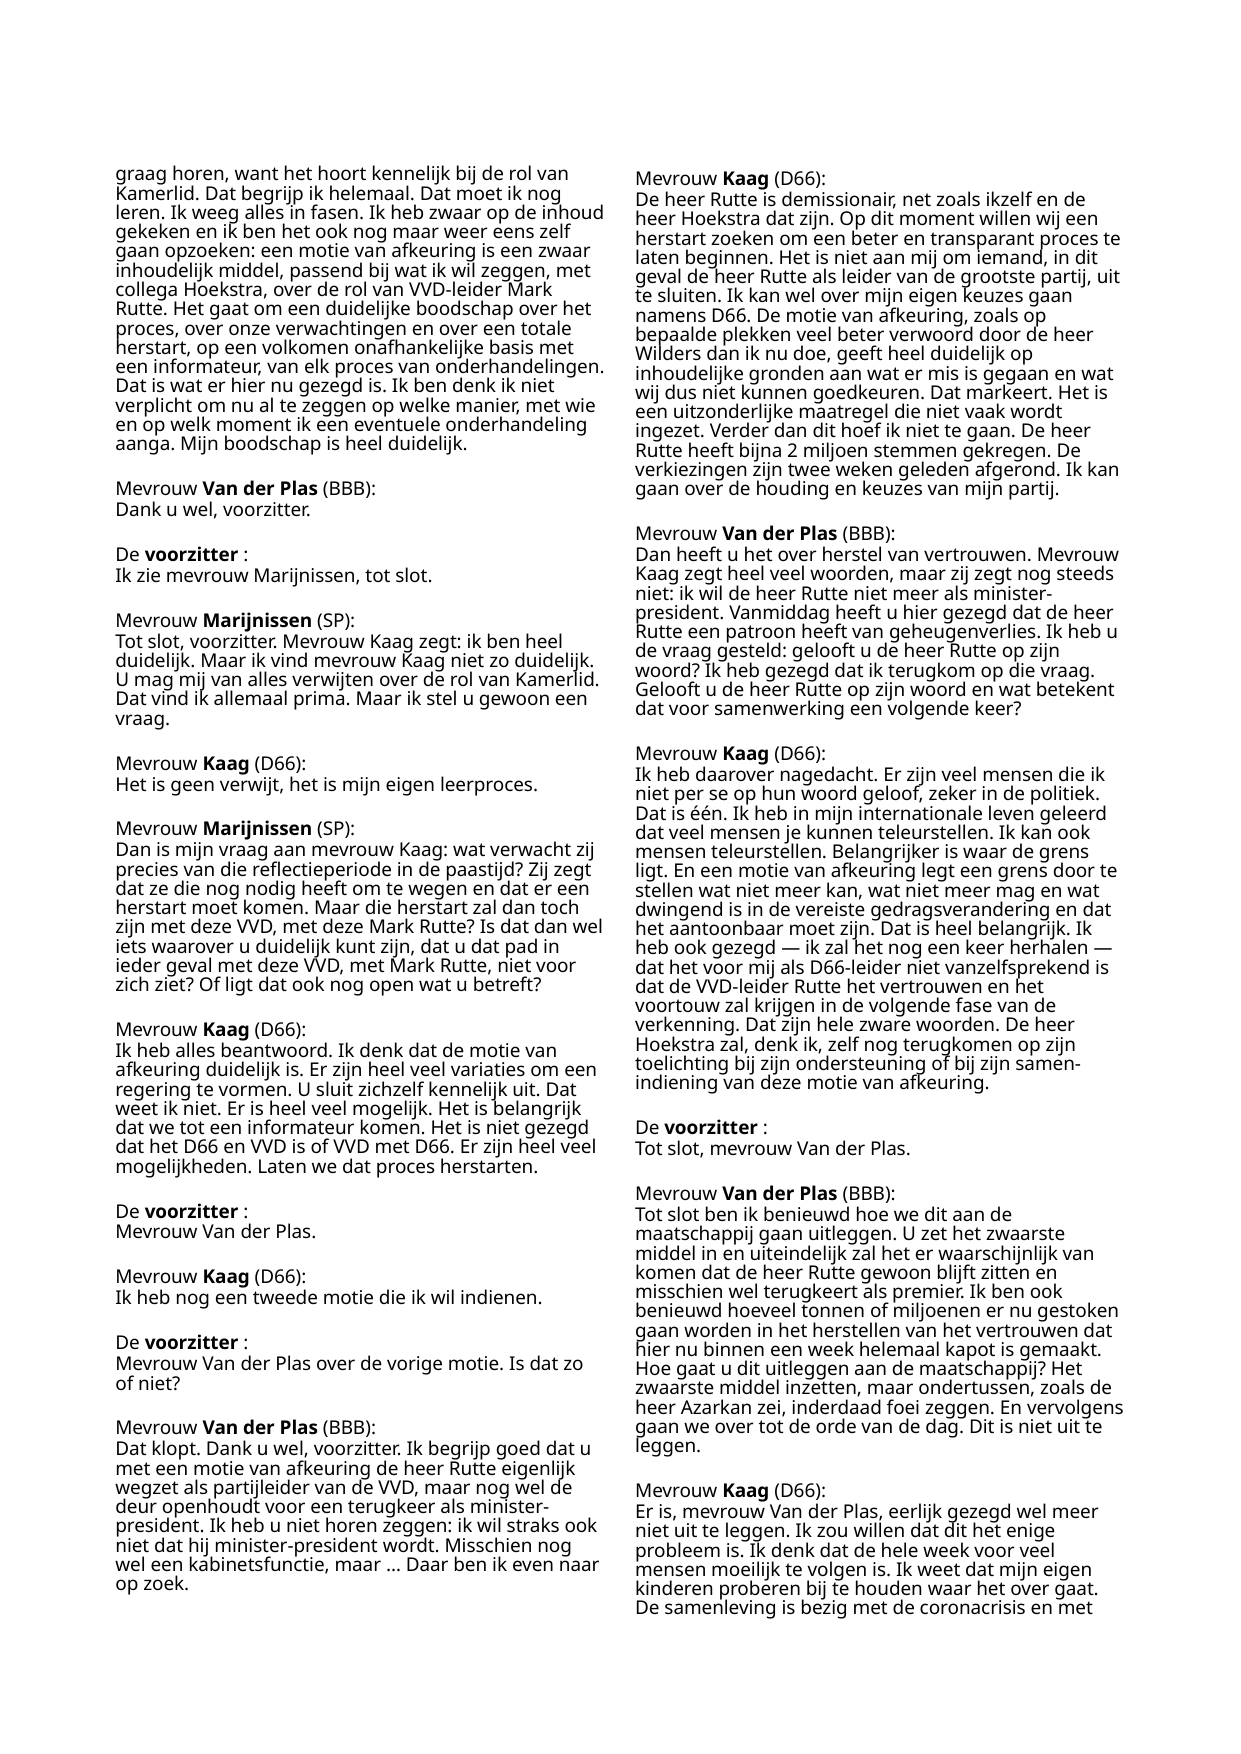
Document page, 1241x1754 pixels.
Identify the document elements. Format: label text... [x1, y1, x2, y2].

text Tot slot, mevrouw Van der Plas. [635, 1140, 1125, 1159]
text Ik zie mevrouw Marijnissen, tot slot. [115, 567, 605, 586]
text De heer Rutte is demissionair, net zoals ikzelf en de heer Hoekstra dat zijn. Op dit moment willen wij een herstart zoeken om een beter en transparant proces te laten beginnen. Het is niet aan mij om iemand, in dit geval de heer Rutte als leider van de grootste partij, uit te sluiten. Ik kan wel over mijn eigen keuzes gaan namens D66. De motie van afkeuring, zoals op bepaalde plekken veel beter verwoord door de heer Wilders dan ik nu doe, geeft heel duidelijk op inhoudelijke gronden aan wat er mis is gegaan en wat wij dus niet kunnen goedkeuren. Dat markeert. Het is een uitzonderlijke maatregel die niet vaak wordt ingezet. Verder dan dit hoef ik niet te gaan. De heer Rutte heeft bijna 2 miljoen stemmen gekregen. De verkiezingen zijn twee weken geleden afgerond. Ik kan gaan over de houding en keuzes van mijn partij. [635, 191, 1125, 499]
text De voorzitter : [115, 1329, 605, 1355]
text Dan heeft u het over herstel van vertrouwen. Mevrouw Kaag zegt heel veel woorden, maar zij zegt nog steeds niet: ik wil de heer Rutte niet meer als minister-president. Vanmiddag heeft u hier gezegd dat de heer Rutte een patroon heeft van geheugenverlies. Ik heb u de vraag gesteld: gelooft u de heer Rutte op zijn woord? Ik heb gezegd dat ik terugkom op die vraag. Gelooft u de heer Rutte op zijn woord en wat betekent dat voor samenwerking een volgende keer? [635, 546, 1125, 719]
text Er is, mevrouw Van der Plas, eerlijk gezegd wel meer niet uit te leggen. Ik zou willen dat dit het enige probleem is. Ik denk dat de hele week voor veel mensen moeilijk te volgen is. Ik weet dat mijn eigen kinderen proberen bij te houden waar het over gaat. De samenleving is bezig met de coronacrisis en met [635, 1503, 1125, 1619]
text De voorzitter : [635, 1114, 1125, 1140]
text Het is geen verwijt, het is mijn eigen leerproces. [115, 776, 605, 795]
text Ik heb daarover nagedacht. Er zijn veel mensen die ik niet per se op hun woord geloof, zeker in de politiek. Dat is één. Ik heb in mijn internationale leven geleerd dat veel mensen je kunnen teleurstellen. Ik kan ook mensen teleurstellen. Belangrijker is waar de grens ligt. En een motie van afkeuring legt een grens door te stellen wat niet meer kan, wat niet meer mag en wat dwingend is in de vereiste gedragsverandering en dat het aantoonbaar moet zijn. Dat is heel belangrijk. Ik heb ook gezegd — ik zal het nog een keer herhalen — dat het voor mij als D66-leider niet vanzelfsprekend is dat de VVD-leider Rutte het vertrouwen en het voortouw zal krijgen in de volgende fase van de verkenning. Dat zijn hele zware woorden. De heer Hoekstra zal, denk ik, zelf nog terugkomen op zijn toelichting bij zijn ondersteuning of bij zijn samen-indiening van deze motie van afkeuring. [635, 766, 1125, 1093]
text graag horen, want het hoort kennelijk bij de rol van Kamerlid. Dat begrijp ik helemaal. Dat moet ik nog leren. Ik weeg alles in fasen. Ik heb zwaar op de inhoud gekeken en ik ben het ook nog maar weer eens zelf gaan opzoeken: een motie van afkeuring is een zwaar inhoudelijk middel, passend bij wat ik wil zeggen, met collega Hoekstra, over de rol van VVD-leider Mark Rutte. Het gaat om een duidelijke boodschap over het proces, over onze verwachtingen en over een totale herstart, op een volkomen onafhankelijke basis met een informateur, van elk proces van onderhandelingen. Dat is wat er hier nu gezegd is. Ik ben denk ik niet verplicht om nu al te zeggen op welke manier, met wie en op welk moment ik een eventuele onderhandeling aanga. Mijn boodschap is heel duidelijk. [115, 165, 605, 454]
text Tot slot, voorzitter. Mevrouw Kaag zegt: ik ben heel duidelijk. Maar ik vind mevrouw Kaag niet zo duidelijk. U mag mij van alles verwijten over de rol van Kamerlid. Dat vind ik allemaal prima. Maar ik stel u gewoon een vraag. [115, 633, 605, 729]
text Dat klopt. Dank u wel, voorzitter. Ik begrijp goed dat u met een motie van afkeuring de heer Rutte eigenlijk wegzet als partijleider van de VVD, maar nog wel de deur openhoudt voor een terugkeer als minister-president. Ik heb u niet horen zeggen: ik wil straks ook niet dat hij minister-president wordt. Misschien nog wel een kabinetsfunctie, maar … Daar ben ik even naar op zoek. [115, 1440, 605, 1594]
text Dan is mijn vraag aan mevrouw Kaag: wat verwacht zij precies van die reflectieperiode in de paastijd? Zij zegt dat ze die nog nodig heeft om te wegen en dat er een herstart moet komen. Maar die herstart zal dan toch zijn met deze VVD, met deze Mark Rutte? Is dat dan wel iets waarover u duidelijk kunt zijn, dat u dat pad in ieder geval met deze VVD, met Mark Rutte, niet voor zich ziet? Of ligt dat ook nog open wat u betreft? [115, 841, 605, 996]
text Mevrouw Van der Plas over de vorige motie. Is dat zo of niet? [115, 1355, 605, 1394]
text Mevrouw Kaag (D66): [635, 1477, 1125, 1503]
text Ik heb nog een tweede motie die ik wil indienen. [115, 1289, 605, 1309]
text Mevrouw Van der Plas (BBB): [115, 475, 605, 501]
text Mevrouw Marijnissen (SP): [115, 607, 605, 633]
text Mevrouw Van der Plas (BBB): [635, 1180, 1125, 1206]
text Tot slot ben ik benieuwd hoe we dit aan de maatschappij gaan uitleggen. U zet het zwaarste middel in en uiteindelijk zal het er waarschijnlijk van komen dat de heer Rutte gewoon blijft zitten en misschien wel terugkeert als premier. Ik ben ook benieuwd hoeveel tonnen of miljoenen er nu gestoken gaan worden in het herstellen van het vertrouwen dat hier nu binnen een week helemaal kapot is gemaakt. Hoe gaat u dit uitleggen aan de maatschappij? Het zwaarste middel inzetten, maar ondertussen, zoals de heer Azarkan zei, inderdaad foei zeggen. En vervolgens gaan we over tot de orde van de dag. Dit is niet uit te leggen. [635, 1206, 1125, 1456]
text Dank u wel, voorzitter. [115, 501, 605, 520]
text De voorzitter : [115, 541, 605, 567]
text Mevrouw Van der Plas (BBB): [635, 520, 1125, 546]
text Mevrouw Kaag (D66): [635, 165, 1125, 191]
text Mevrouw Van der Plas (BBB): [115, 1414, 605, 1440]
text Mevrouw Van der Plas. [115, 1223, 605, 1243]
text Mevrouw Marijnissen (SP): [115, 816, 605, 841]
text Mevrouw Kaag (D66): [635, 740, 1125, 766]
text Mevrouw Kaag (D66): [115, 1264, 605, 1289]
text Ik heb alles beantwoord. Ik denk dat de motie van afkeuring duidelijk is. Er zijn heel veel variaties om een regering te vormen. U sluit zichzelf kennelijk uit. Dat weet ik niet. Er is heel veel mogelijk. Het is belangrijk dat we tot een informateur komen. Het is niet gezegd dat het D66 en VVD is of VVD met D66. Er zijn heel veel mogelijkheden. Laten we dat proces herstarten. [115, 1042, 605, 1177]
text De voorzitter : [115, 1198, 605, 1223]
text Mevrouw Kaag (D66): [115, 750, 605, 776]
text Mevrouw Kaag (D66): [115, 1016, 605, 1042]
